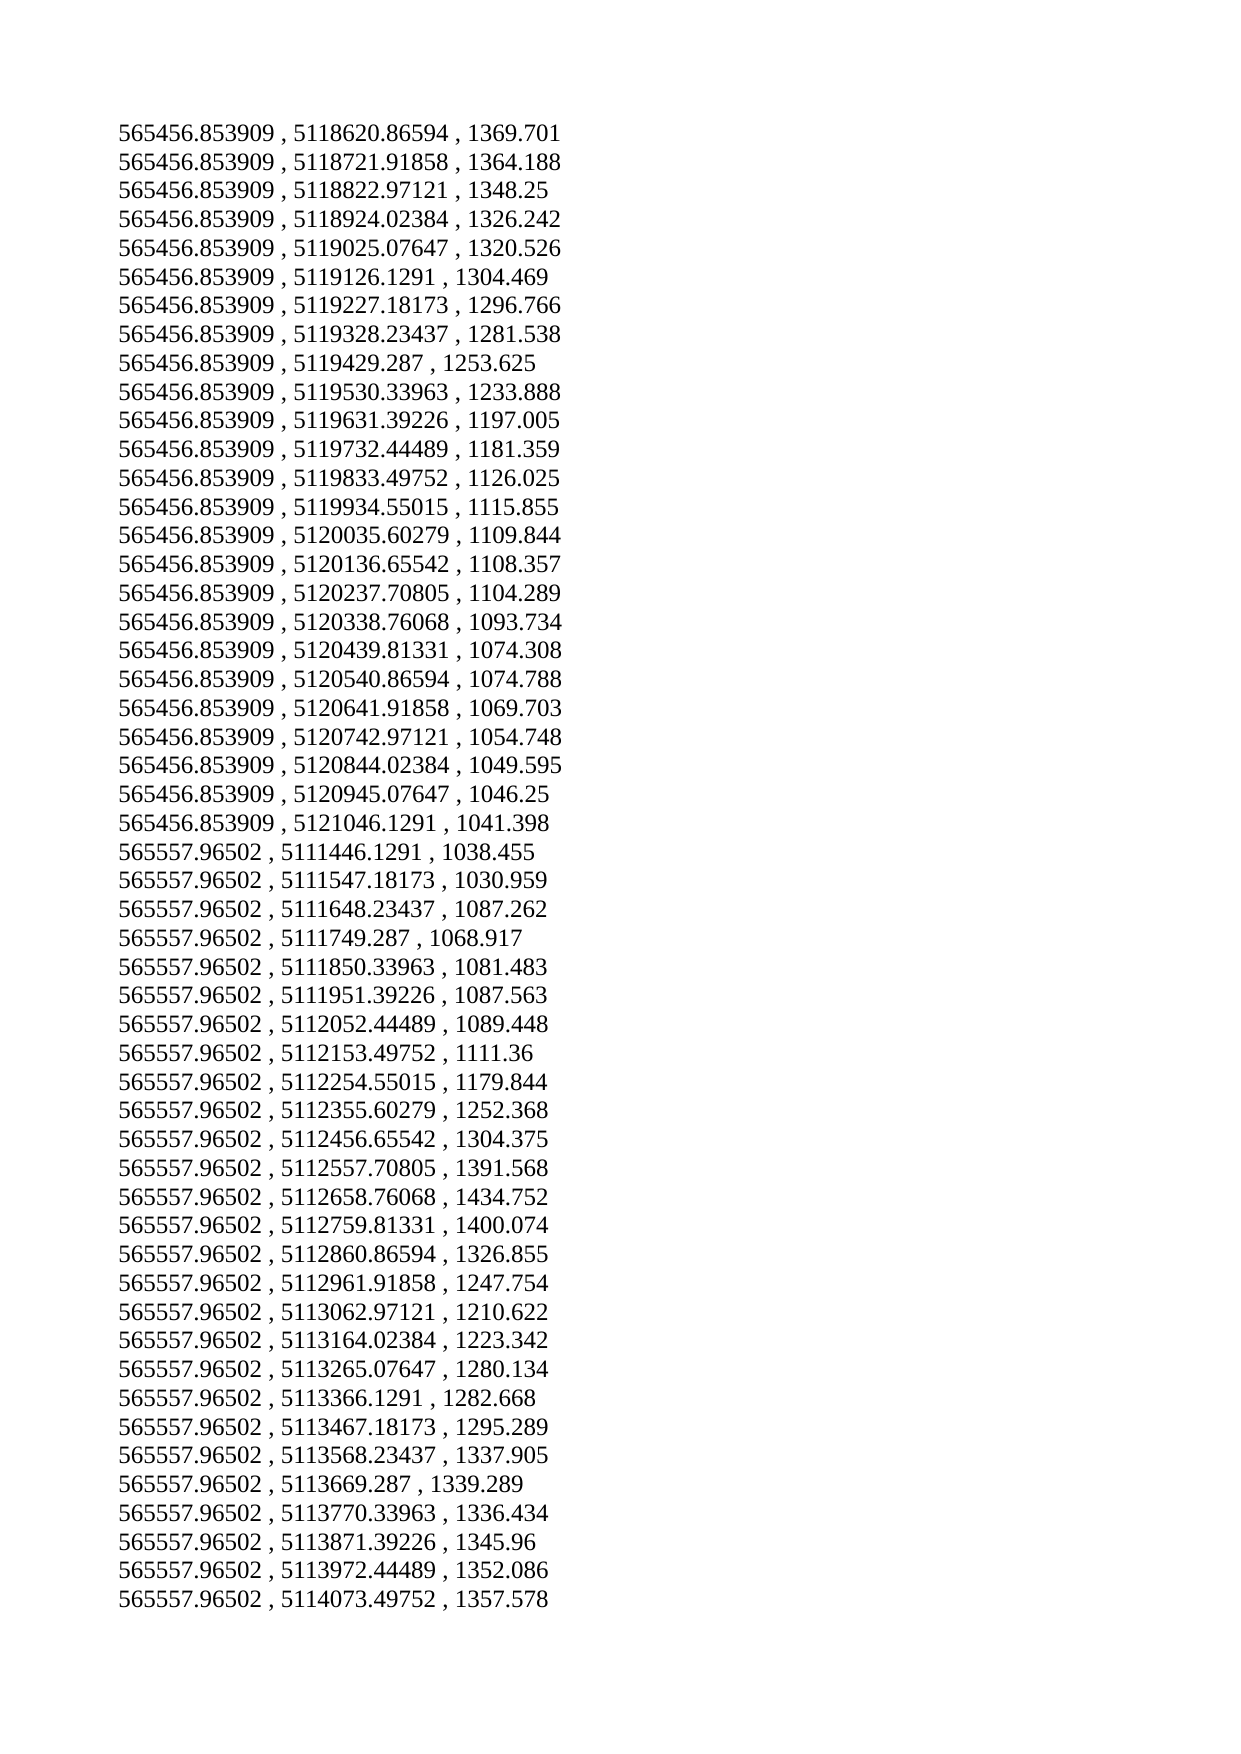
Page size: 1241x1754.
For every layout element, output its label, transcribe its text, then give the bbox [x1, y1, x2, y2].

text 565456.853909 , 5120945.07647 , 1046.25 [118, 779, 1122, 808]
text 565557.96502 , 5111446.1291 , 1038.455 [118, 837, 1122, 866]
text 565557.96502 , 5113770.33963 , 1336.434 [118, 1498, 1122, 1527]
text 565557.96502 , 5112355.60279 , 1252.368 [118, 1096, 1122, 1124]
text 565456.853909 , 5119934.55015 , 1115.855 [118, 492, 1122, 521]
text 565557.96502 , 5113366.1291 , 1282.668 [118, 1383, 1122, 1412]
text 565456.853909 , 5119328.23437 , 1281.538 [118, 319, 1122, 348]
text 565557.96502 , 5113062.97121 , 1210.622 [118, 1297, 1122, 1326]
text 565557.96502 , 5112456.65542 , 1304.375 [118, 1124, 1122, 1153]
text 565557.96502 , 5111951.39226 , 1087.563 [118, 981, 1122, 1009]
text 565456.853909 , 5120641.91858 , 1069.703 [118, 693, 1122, 722]
text 565456.853909 , 5119631.39226 , 1197.005 [118, 406, 1122, 434]
text 565557.96502 , 5112153.49752 , 1111.36 [118, 1038, 1122, 1067]
text 565557.96502 , 5113467.18173 , 1295.289 [118, 1412, 1122, 1441]
text 565557.96502 , 5113265.07647 , 1280.134 [118, 1354, 1122, 1383]
text 565456.853909 , 5119732.44489 , 1181.359 [118, 434, 1122, 463]
text 565557.96502 , 5113871.39226 , 1345.96 [118, 1527, 1122, 1556]
text 565456.853909 , 5120439.81331 , 1074.308 [118, 636, 1122, 664]
text 565557.96502 , 5111648.23437 , 1087.262 [118, 894, 1122, 923]
text 565557.96502 , 5112052.44489 , 1089.448 [118, 1009, 1122, 1038]
text 565456.853909 , 5120338.76068 , 1093.734 [118, 607, 1122, 636]
text 565456.853909 , 5120237.70805 , 1104.289 [118, 578, 1122, 607]
text 565456.853909 , 5119126.1291 , 1304.469 [118, 262, 1122, 291]
text 565557.96502 , 5112557.70805 , 1391.568 [118, 1153, 1122, 1182]
text 565557.96502 , 5111547.18173 , 1030.959 [118, 866, 1122, 894]
text 565456.853909 , 5119833.49752 , 1126.025 [118, 463, 1122, 492]
text 565557.96502 , 5111850.33963 , 1081.483 [118, 952, 1122, 981]
text 565456.853909 , 5119530.33963 , 1233.888 [118, 377, 1122, 406]
text 565456.853909 , 5119025.07647 , 1320.526 [118, 233, 1122, 262]
text 565557.96502 , 5113972.44489 , 1352.086 [118, 1556, 1122, 1584]
text 565557.96502 , 5113164.02384 , 1223.342 [118, 1326, 1122, 1354]
text 565557.96502 , 5114073.49752 , 1357.578 [118, 1584, 1122, 1613]
text 565557.96502 , 5112860.86594 , 1326.855 [118, 1239, 1122, 1268]
text 565456.853909 , 5121046.1291 , 1041.398 [118, 808, 1122, 837]
text 565456.853909 , 5120035.60279 , 1109.844 [118, 521, 1122, 549]
text 565456.853909 , 5118822.97121 , 1348.25 [118, 176, 1122, 204]
text 565557.96502 , 5112961.91858 , 1247.754 [118, 1268, 1122, 1297]
text 565456.853909 , 5120540.86594 , 1074.788 [118, 664, 1122, 693]
text 565456.853909 , 5120742.97121 , 1054.748 [118, 722, 1122, 751]
text 565456.853909 , 5120136.65542 , 1108.357 [118, 549, 1122, 578]
text 565557.96502 , 5113568.23437 , 1337.905 [118, 1441, 1122, 1469]
text 565557.96502 , 5112254.55015 , 1179.844 [118, 1067, 1122, 1096]
text 565557.96502 , 5113669.287 , 1339.289 [118, 1469, 1122, 1498]
text 565456.853909 , 5118721.91858 , 1364.188 [118, 147, 1122, 176]
text 565557.96502 , 5111749.287 , 1068.917 [118, 923, 1122, 952]
text 565557.96502 , 5112658.76068 , 1434.752 [118, 1182, 1122, 1211]
text 565456.853909 , 5118620.86594 , 1369.701 [118, 118, 1122, 147]
text 565456.853909 , 5119227.18173 , 1296.766 [118, 291, 1122, 319]
text 565557.96502 , 5112759.81331 , 1400.074 [118, 1211, 1122, 1239]
text 565456.853909 , 5118924.02384 , 1326.242 [118, 204, 1122, 233]
text 565456.853909 , 5119429.287 , 1253.625 [118, 348, 1122, 377]
text 565456.853909 , 5120844.02384 , 1049.595 [118, 751, 1122, 779]
